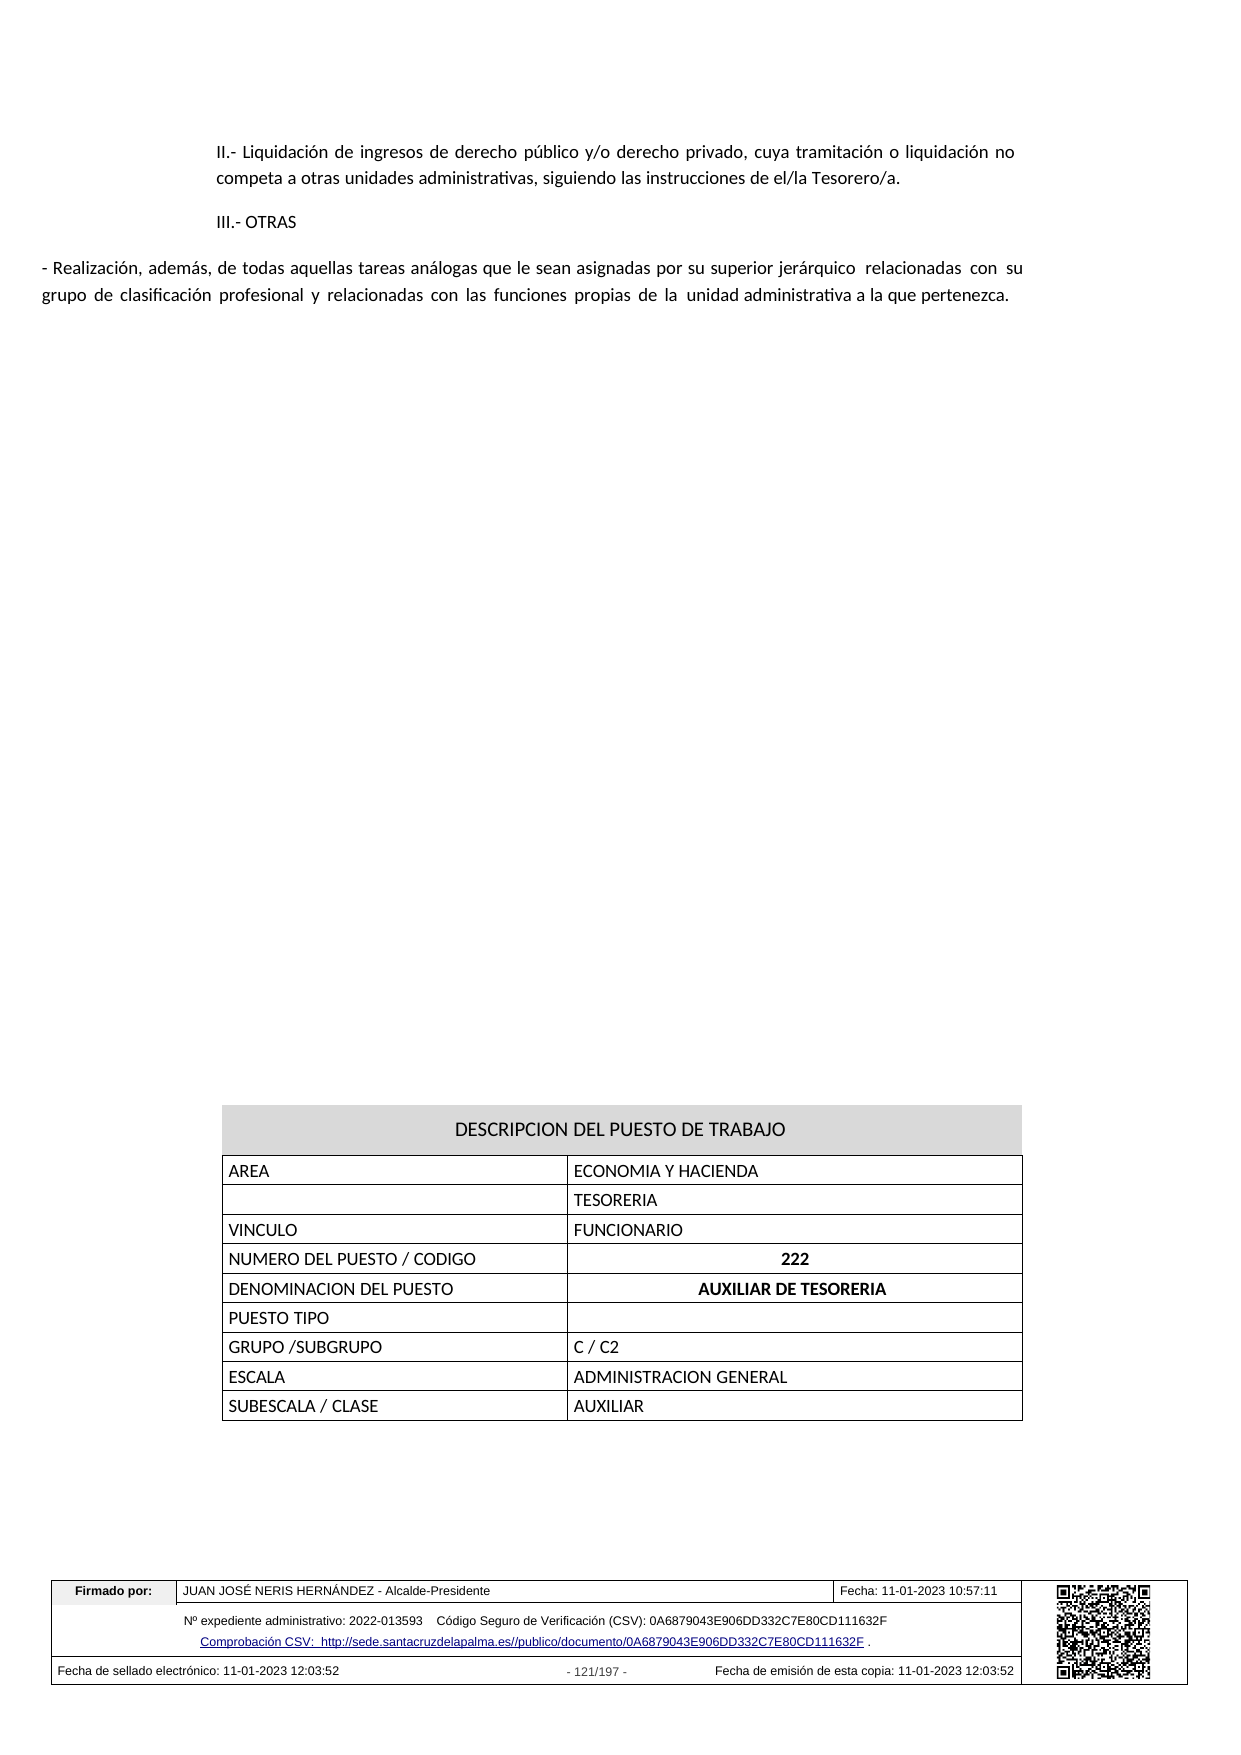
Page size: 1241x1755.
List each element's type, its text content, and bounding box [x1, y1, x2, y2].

text - Realización, además, de todas aquellas tareas análogas que le sean asignadas por su superior jerárquico relacionadas con su grupo de clasificación profesional y relacionadas con las funciones propias de la unidad administrativa a la que pertenezca. [42, 257, 1024, 306]
table_header Fecha: 11-01-2023 10:57:11 [834, 1581, 1021, 1602]
table_cell AREA [223, 1156, 567, 1184]
table_cell AUXILIAR [568, 1391, 1022, 1420]
table_cell Nº expediente administrativo: 2022-013593 Código Seguro de Verificación (CSV): 0A6879043E906DD332C7E80CD111632F Comprobación CSV: http://sede.santacruzdelapalma.es//publico/documento/0A6879043E906DD332C7E80CD111632F . [52, 1603, 1021, 1656]
table_cell C / C2 [568, 1333, 1022, 1361]
table_cell FUNCIONARIO [568, 1215, 1022, 1243]
table_cell DENOMINACION DEL PUESTO [223, 1274, 567, 1302]
table_header DESCRIPCION DEL PUESTO DE TRABAJO [222, 1105, 1022, 1155]
table_cell [568, 1303, 1022, 1332]
table_cell ADMINISTRACION GENERAL [568, 1362, 1022, 1390]
table_cell NUMERO DEL PUESTO / CODIGO [223, 1244, 567, 1273]
table_header Firmado por: [52, 1581, 176, 1602]
table_cell [223, 1185, 567, 1214]
table_cell TESORERIA [568, 1185, 1022, 1214]
table_cell PUESTO TIPO [223, 1303, 567, 1332]
table_cell GRUPO /SUBGRUPO [223, 1333, 567, 1361]
table_cell VINCULO [223, 1215, 567, 1243]
table_header [1022, 1581, 1187, 1684]
table_cell AUXILIAR DE TESORERIA [568, 1274, 1022, 1302]
table_cell 222 [568, 1244, 1022, 1273]
text III.- OTRAS [216, 211, 1199, 233]
table_cell ECONOMIA Y HACIENDA [568, 1156, 1022, 1184]
table_cell Fecha de sellado electrónico: 11-01-2023 12:03:52 - 121/197 - Fecha de emisión de esta copia: 11-01-2023 12:03:52 [52, 1657, 1021, 1684]
table_cell ESCALA [223, 1362, 567, 1390]
table_cell SUBESCALA / CLASE [223, 1391, 567, 1420]
table_header JUAN JOSÉ NERIS HERNÁNDEZ - Alcalde-Presidente [177, 1581, 833, 1602]
